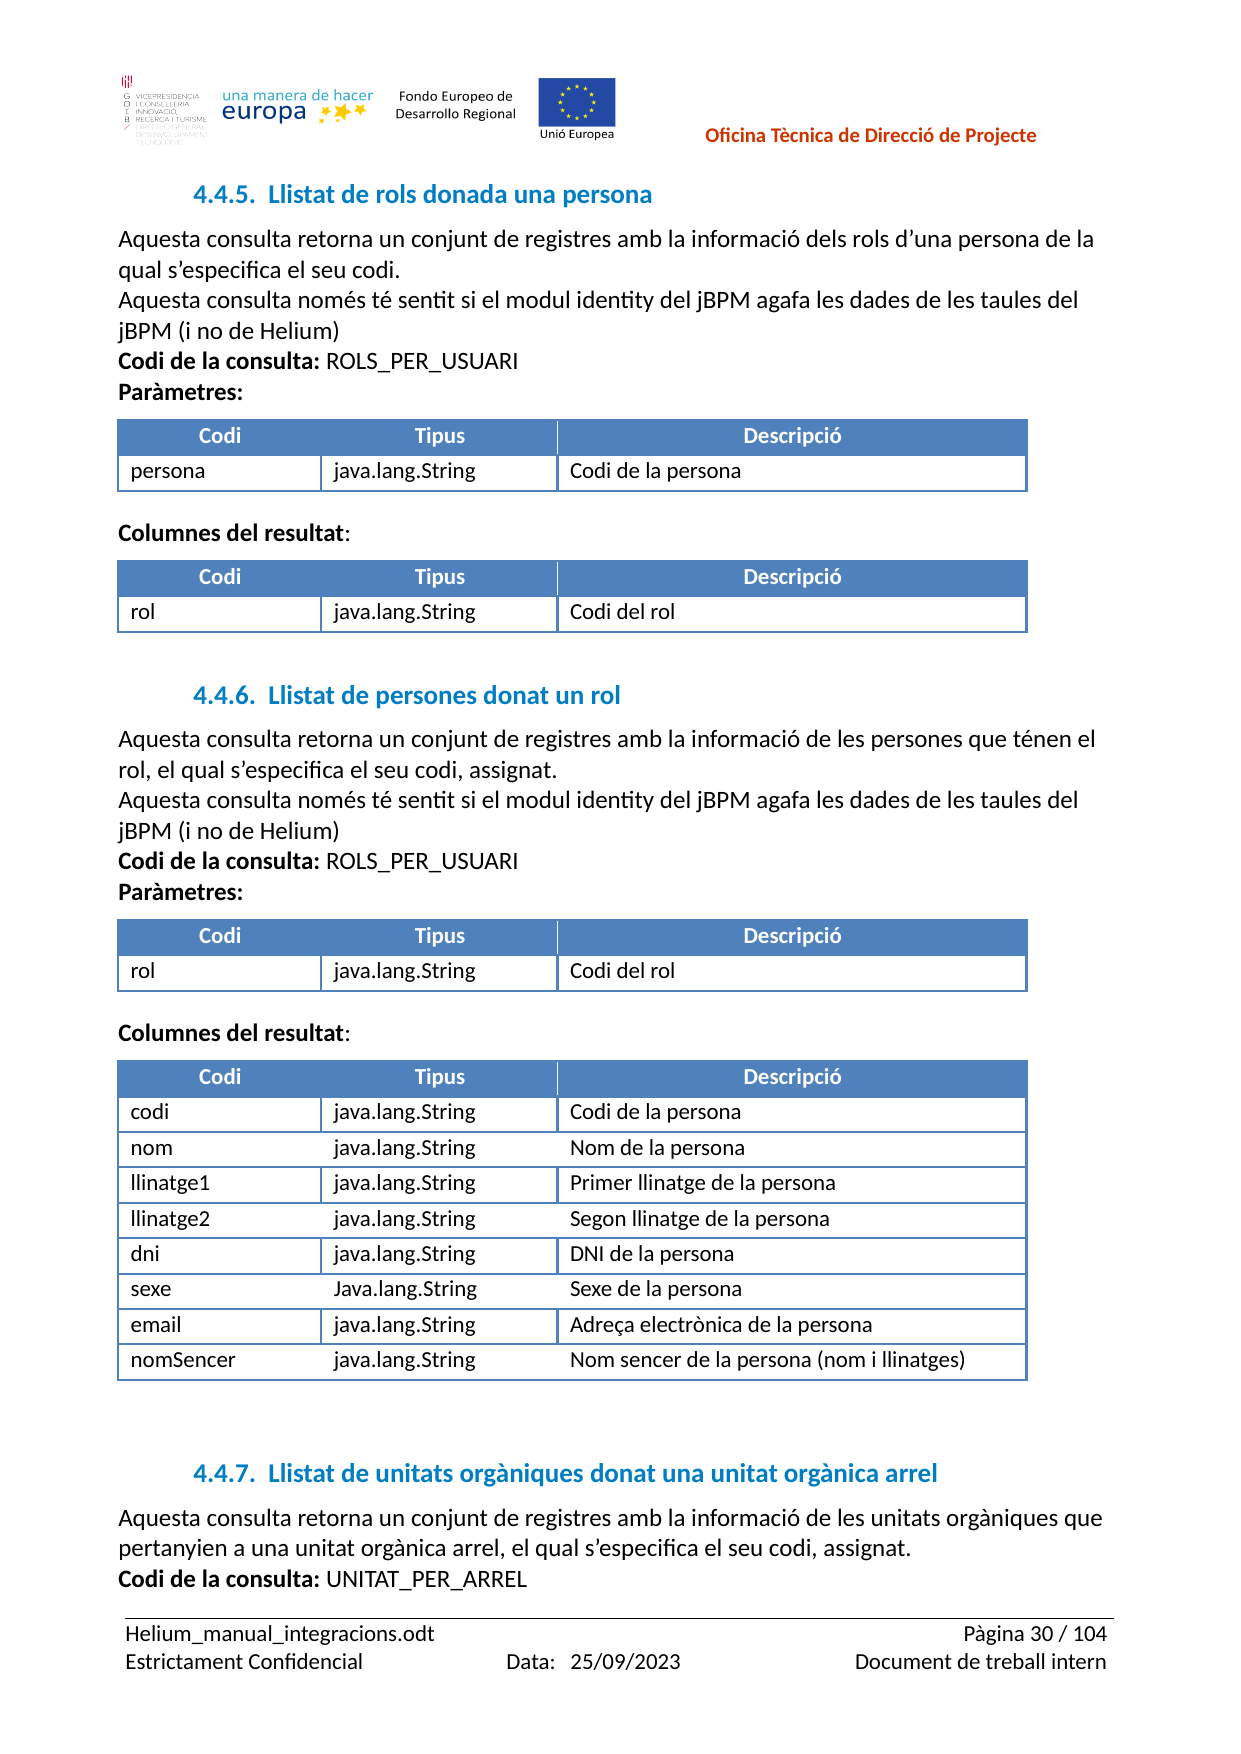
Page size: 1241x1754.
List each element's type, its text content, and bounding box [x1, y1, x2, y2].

table_cell Codi del rol [559, 597, 1025, 631]
table_header Tipus [321, 421, 557, 454]
table_cell Codi de la persona [559, 456, 1025, 490]
table_header Descripció [558, 421, 1025, 454]
table_header Codi [119, 562, 321, 595]
picture [219, 73, 621, 147]
text Codi de la consulta: UNITAT_PER_ARREL [118, 1563, 1122, 1593]
table_cell java.lang.String [322, 1168, 556, 1202]
text Columnes del resultat: [118, 1017, 1122, 1047]
table_cell nom [119, 1133, 321, 1166]
text Paràmetres: [118, 876, 1122, 906]
subtitle Llistat de rols donada una persona [193, 178, 1122, 211]
table_cell llinatge2 [119, 1204, 321, 1237]
table_cell java.lang.String [322, 956, 556, 990]
table_cell dni [119, 1239, 320, 1272]
table_cell java.lang.String [322, 1098, 556, 1131]
picture [118, 73, 213, 147]
table_header Tipus [321, 921, 557, 954]
table_cell DNI de la persona [559, 1239, 1025, 1272]
table_cell Codi del rol [559, 956, 1025, 990]
table_cell java.lang.String [322, 1310, 556, 1343]
table_cell java.lang.String [321, 1133, 557, 1166]
text Aquesta consulta retorna un conjunt de registres amb la informació dels rols d’una persona de la qual s’especifica el seu codi. [118, 223, 1122, 284]
subtitle Llistat de unitats orgàniques donat una unitat orgànica arrel [193, 1456, 1122, 1489]
table_cell rol [119, 956, 320, 990]
text Columnes del resultat: [118, 517, 1122, 547]
text Paràmetres: [118, 376, 1122, 406]
table_header Codi [119, 421, 321, 454]
table_cell persona [119, 456, 320, 490]
table_cell Java.lang.String [321, 1275, 557, 1308]
table_cell codi [119, 1098, 320, 1131]
table_cell java.lang.String [322, 597, 556, 631]
table_cell llinatge1 [119, 1168, 320, 1202]
text Codi de la consulta: ROLS_PER_USUARI [118, 845, 1122, 876]
table_cell Primer llinatge de la persona [559, 1168, 1025, 1202]
table_header Descripció [558, 1062, 1025, 1095]
table_cell nomSencer [119, 1345, 321, 1379]
text Aquesta consulta només té sentit si el modul identity del jBPM agafa les dades de les taules del jBPM (i no de Helium) [118, 784, 1122, 845]
table_cell email [119, 1310, 320, 1343]
table_header Codi [119, 921, 321, 954]
table_cell java.lang.String [321, 1345, 557, 1379]
table_header Codi [119, 1062, 321, 1095]
text Codi de la consulta: ROLS_PER_USUARI [118, 345, 1122, 376]
table_cell java.lang.String [321, 1204, 557, 1237]
table_cell Nom sencer de la persona (nom i llinatges) [558, 1345, 1025, 1379]
table_header Tipus [321, 562, 557, 595]
table_cell Sexe de la persona [558, 1275, 1025, 1308]
text Aquesta consulta retorna un conjunt de registres amb la informació de les unitats orgàniques que pertanyien a una unitat orgànica arrel, el qual s’especifica el seu codi, assignat. [118, 1502, 1122, 1563]
subtitle Llistat de persones donat un rol [193, 678, 1122, 711]
table_cell rol [119, 597, 320, 631]
table_cell Codi de la persona [559, 1098, 1025, 1131]
text Aquesta consulta només té sentit si el modul identity del jBPM agafa les dades de les taules del jBPM (i no de Helium) [118, 284, 1122, 345]
table_cell sexe [119, 1275, 321, 1308]
table_cell java.lang.String [322, 1239, 556, 1272]
text Aquesta consulta retorna un conjunt de registres amb la informació de les persones que ténen el rol, el qual s’especifica el seu codi, assignat. [118, 723, 1122, 784]
table_cell Nom de la persona [558, 1133, 1025, 1166]
table_header Tipus [321, 1062, 557, 1095]
table_cell java.lang.String [322, 456, 556, 490]
table_cell Adreça electrònica de la persona [559, 1310, 1025, 1343]
table_cell Segon llinatge de la persona [558, 1204, 1025, 1237]
table_header Descripció [558, 562, 1025, 595]
table_header Descripció [558, 921, 1025, 954]
